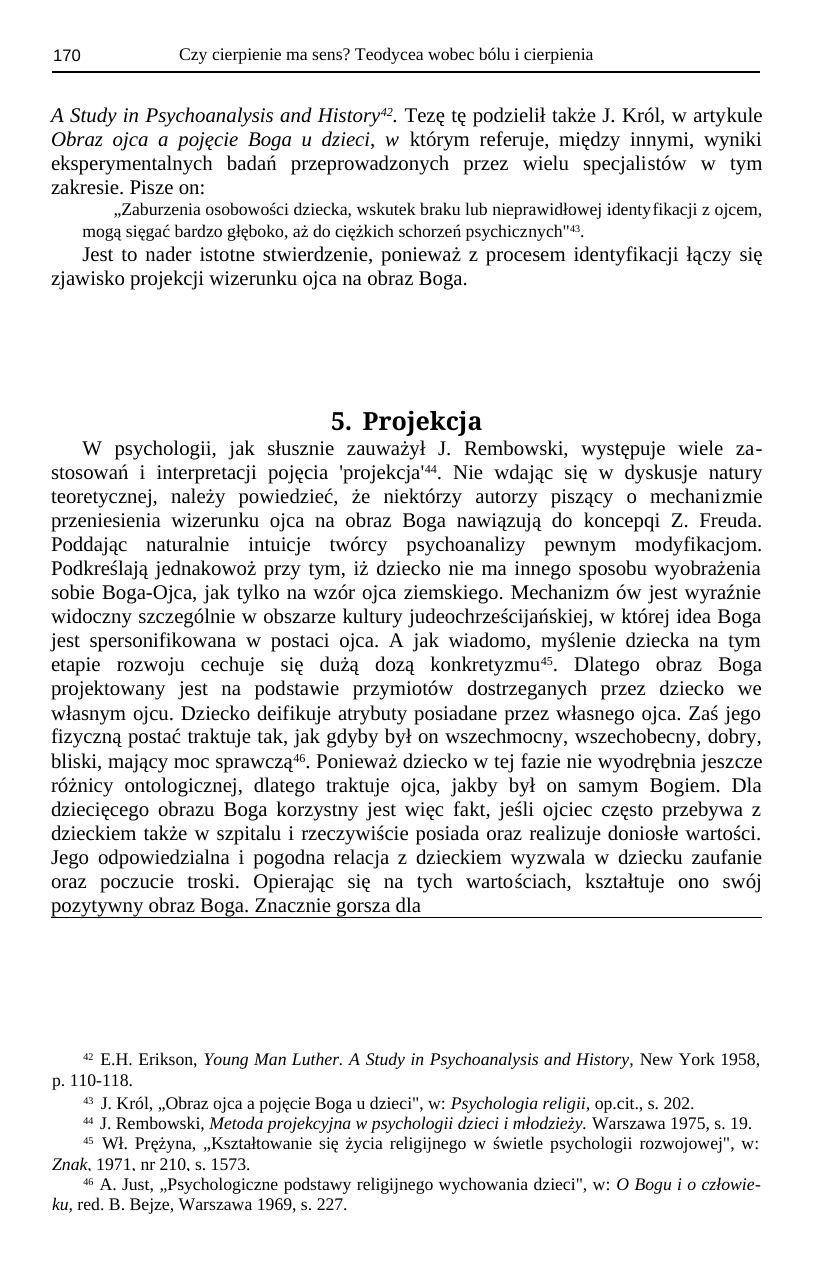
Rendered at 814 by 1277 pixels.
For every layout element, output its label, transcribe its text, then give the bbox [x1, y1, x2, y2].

text 46 A. Just, „Psychologiczne podstawy religijnego wychowania dzieci", w: O Bogu i o człowie­ku, red. B. Bejze, Warszawa 1969, s. 227. [52, 1174, 761, 1214]
text Czy cierpienie ma sens? Teodycea wobec bólu i cierpienia [179, 44, 633, 64]
subtitle 5. Projekcja [51, 411, 762, 436]
text 43 J. Król, „Obraz ojca a pojęcie Boga u dzieci", w: Psychologia religii, op.cit., s. 202. [52, 1093, 761, 1113]
text 170 [53, 46, 86, 65]
text 42 E.H. Erikson, Young Man Luther. A Study in Psychoanalysis and History, New York 1958, p. 110-118. [52, 1049, 761, 1090]
text Jest to nader istotne stwierdzenie, ponieważ z procesem identyfikacji łą­czy się zjawisko projekcji wizerunku ojca na obraz Boga. [51, 242, 762, 290]
text 45 Wł. Prężyna, „Kształtowanie się życia religijnego w świetle psychologii rozwojowej", w: Znak, 1971, nr 210, s. 1573. [52, 1133, 761, 1171]
text A Study in Psychoanalysis and History42. Tezę tę podzielił także J. Król, w arty­kule Obraz ojca a pojęcie Boga u dzieci, w którym referuje, między innymi, wyniki eksperymentalnych badań przeprowadzonych przez wielu specjali­stów w tym zakresie. Pisze on: [51, 103, 762, 199]
text 44 J. Rembowski, Metoda projekcyjna w psychologii dzieci i młodzieży. Warszawa 1975, s. 19. [52, 1113, 761, 1133]
text W psychologii, jak słusznie zauważył J. Rembowski, występuje wiele za­stosowań i interpretacji pojęcia 'projekcja'44. Nie wdając się w dyskusje natu­ry teoretycznej, należy powiedzieć, że niektórzy autorzy piszący o mechani­zmie przeniesienia wizerunku ojca na obraz Boga nawiązują do koncepqi Z. Freuda. Poddając naturalnie intuicje twórcy psychoanalizy pewnym mo­dyfikacjom. Podkreślają jednakowoż przy tym, iż dziecko nie ma innego sposobu wyobrażenia sobie Boga-Ojca, jak tylko na wzór ojca ziemskiego. Mechanizm ów jest wyraźnie widoczny szczególnie w obszarze kultury judeochrześcijańskiej, w której idea Boga jest spersonifikowana w postaci ojca. A jak wiadomo, myślenie dziecka na tym etapie rozwoju cechuje się dużą dozą konkretyzmu45. Dlatego obraz Boga projektowany jest na pod­stawie przymiotów dostrzeganych przez dziecko we własnym ojcu. Dziecko deifikuje atrybuty posiadane przez własnego ojca. Zaś jego fizyczną postać traktuje tak, jak gdyby był on wszechmocny, wszechobecny, dobry, bliski, mający moc sprawczą46. Ponieważ dziecko w tej fazie nie wyodrębnia jesz­cze różnicy ontologicznej, dlatego traktuje ojca, jakby był on samym Bogiem. Dla dziecięcego obrazu Boga korzystny jest więc fakt, jeśli ojciec często przebywa z dzieckiem także w szpitalu i rzeczywiście posiada oraz realizuje doniosłe wartości. Jego odpowiedzialna i pogodna relacja z dzieckiem wy­zwala w dziecku zaufanie oraz poczucie troski. Opierając się na tych warto­ściach, kształtuje ono swój pozytywny obraz Boga. Znacznie gorsza dla [51, 436, 762, 917]
text „Zaburzenia osobowości dziecka, wskutek braku lub nieprawidłowej identy­fikacji z ojcem, mogą sięgać bardzo głęboko, aż do ciężkich schorzeń psychicz­nych"43. [82, 199, 762, 241]
